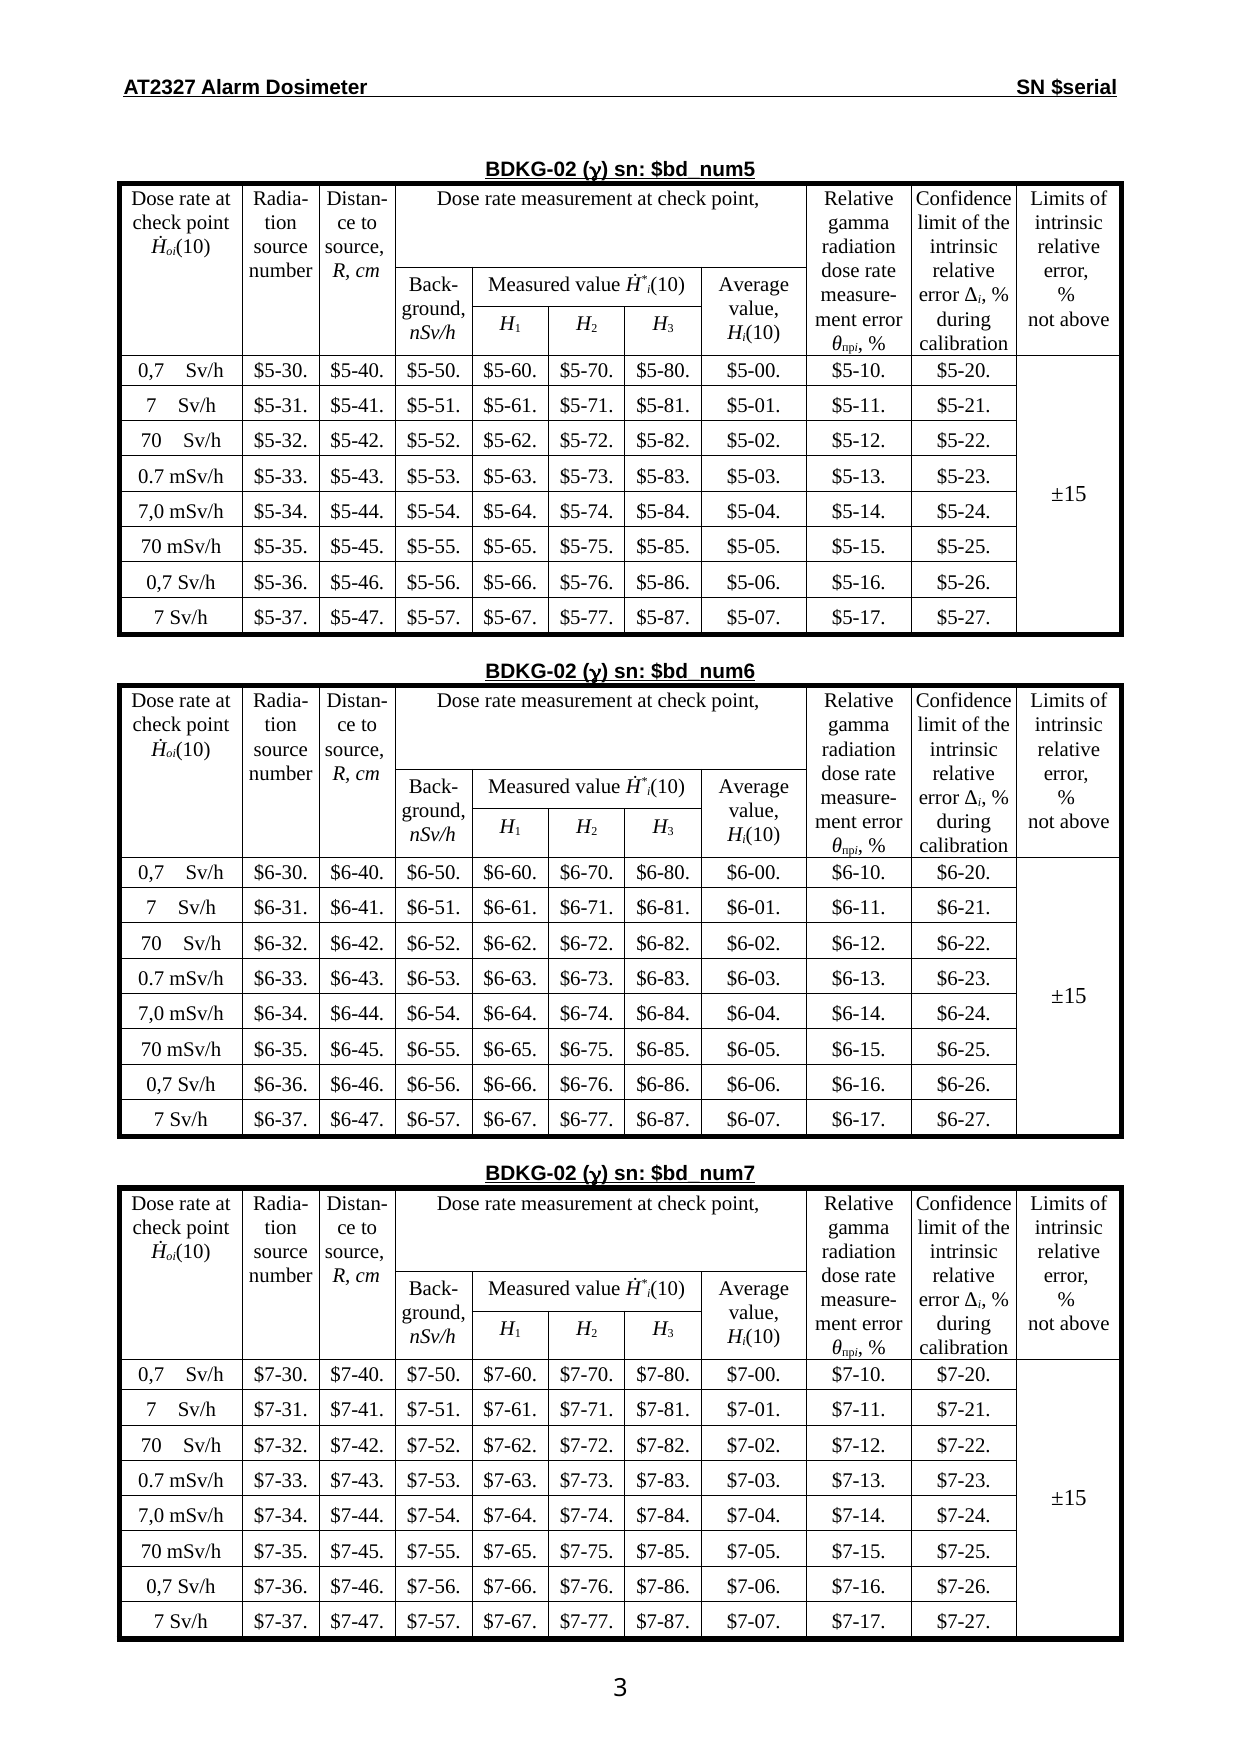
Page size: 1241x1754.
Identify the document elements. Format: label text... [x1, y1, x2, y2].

table_cell $7-85. [625, 1531, 701, 1566]
table_cell $6-14. [807, 994, 911, 1028]
table_cell $6-82. [625, 923, 701, 958]
table_cell $7-47. [320, 1602, 395, 1636]
table_cell $6-41. [320, 888, 395, 922]
table_cell $6-75. [549, 1029, 624, 1063]
table_cell Confidence limit of the intrinsic relative error Δi, % during calibration [912, 186, 1016, 354]
table_cell Radia-tion source number [243, 186, 319, 354]
table_cell $5-22. [912, 421, 1016, 455]
table_cell $7-53. [396, 1461, 472, 1495]
table_cell $6-37. [243, 1100, 319, 1134]
table_cell Radia-tion source number [243, 688, 319, 857]
table_cell $7-77. [549, 1602, 624, 1636]
table_cell $6-47. [320, 1100, 395, 1134]
table_cell $5-31. [243, 386, 319, 420]
table_cell $6-60. [473, 858, 548, 887]
table_cell $5-63. [473, 456, 548, 491]
table_cell $6-40. [320, 858, 395, 887]
table_cell $6-22. [912, 923, 1016, 958]
table_cell Back-ground, nSv/h [396, 770, 472, 857]
table_cell Back-ground, nSv/h [396, 268, 472, 354]
table_cell $7-13. [807, 1461, 911, 1495]
table_cell $7-12. [807, 1426, 911, 1460]
table_cell $5-32. [243, 421, 319, 455]
table_cell H3 [625, 307, 701, 354]
table_cell $7-07. [702, 1602, 806, 1636]
table_cell $7-02. [702, 1426, 806, 1460]
table_cell $7-61. [473, 1390, 548, 1424]
table_cell $5-01. [702, 386, 806, 420]
table_cell $5-66. [473, 562, 548, 597]
table_cell $7-23. [912, 1461, 1016, 1495]
table_cell $6-13. [807, 959, 911, 993]
table_cell $6-34. [243, 994, 319, 1028]
table_cell $6-80. [625, 858, 701, 887]
table_cell $6-16. [807, 1065, 911, 1099]
table_cell $5-50. [396, 356, 472, 385]
table_cell $5-43. [320, 456, 395, 491]
table_cell Distan-ce to source, R, сm [320, 688, 395, 857]
table_cell $5-83. [625, 456, 701, 491]
table_cell 0,7 Sv/h [122, 1360, 242, 1389]
table_cell $5-74. [549, 492, 624, 526]
table_cell $5-04. [702, 492, 806, 526]
table_cell $5-36. [243, 562, 319, 597]
table_cell $6-20. [912, 858, 1016, 887]
table_cell $5-65. [473, 527, 548, 561]
table_cell $5-47. [320, 598, 395, 632]
table_cell $5-84. [625, 492, 701, 526]
table_cell 7 Sv/h [122, 1602, 242, 1636]
table_cell $6-03. [702, 959, 806, 993]
table_header BDKG-02 () sn: $bd_num7 [119, 1139, 1121, 1185]
table_cell $6-27. [912, 1100, 1016, 1134]
table_cell $7-50. [396, 1360, 472, 1389]
table_cell ±15 [1017, 1360, 1119, 1636]
table_cell $6-57. [396, 1100, 472, 1134]
table_cell H1 [473, 307, 548, 354]
table_cell $5-53. [396, 456, 472, 491]
table_cell $7-06. [702, 1567, 806, 1601]
table_cell $7-84. [625, 1496, 701, 1530]
table_cell 7,0 mSv/h [122, 492, 242, 526]
table_cell $6-07. [702, 1100, 806, 1134]
table_cell $7-63. [473, 1461, 548, 1495]
table_cell $5-86. [625, 562, 701, 597]
table_cell $6-26. [912, 1065, 1016, 1099]
table_cell Limits of intrinsic relative error, % not above [1017, 186, 1119, 354]
table_cell $6-32. [243, 923, 319, 958]
table_cell $5-42. [320, 421, 395, 455]
table_cell Average value, Hi(10) [702, 770, 806, 857]
table_cell $7-04. [702, 1496, 806, 1530]
table_cell $6-86. [625, 1065, 701, 1099]
table_cell $6-00. [702, 858, 806, 887]
table_cell 0.7 mSv/h [122, 1461, 242, 1495]
table_cell $5-35. [243, 527, 319, 561]
table_cell 70 Sv/h [122, 421, 242, 455]
table_header BDKG-02 () sn: $bd_num5 [119, 135, 1121, 181]
table_cell $5-87. [625, 598, 701, 632]
table_cell $5-37. [243, 598, 319, 632]
table_cell $5-85. [625, 527, 701, 561]
table_cell 7,0 mSv/h [122, 1496, 242, 1530]
table_cell Dose rate at check point Ḣoi(10) [122, 688, 242, 857]
table_cell $5-67. [473, 598, 548, 632]
table_cell $6-71. [549, 888, 624, 922]
table_cell 0,7 Sv/h [122, 356, 242, 385]
table_cell $6-17. [807, 1100, 911, 1134]
table_cell $6-65. [473, 1029, 548, 1063]
table_cell Dose rate measurement at check point, [396, 186, 806, 267]
table_cell H3 [625, 1312, 701, 1359]
table_cell $6-74. [549, 994, 624, 1028]
table_cell $7-32. [243, 1426, 319, 1460]
table_cell $6-56. [396, 1065, 472, 1099]
table_cell $5-03. [702, 456, 806, 491]
table_cell $7-00. [702, 1360, 806, 1389]
table_cell $7-35. [243, 1531, 319, 1566]
table_cell $7-20. [912, 1360, 1016, 1389]
table_cell $7-72. [549, 1426, 624, 1460]
table_cell $5-20. [912, 356, 1016, 385]
table_cell $5-44. [320, 492, 395, 526]
table_cell $5-82. [625, 421, 701, 455]
table_cell $6-05. [702, 1029, 806, 1063]
table_cell $5-26. [912, 562, 1016, 597]
table_cell 7 Sv/h [122, 1100, 242, 1134]
table_cell 70 mSv/h [122, 1029, 242, 1063]
table_cell $6-83. [625, 959, 701, 993]
table_cell Dose rate measurement at check point, [396, 1191, 806, 1271]
table_cell 7 Sv/h [122, 598, 242, 632]
table_cell $7-25. [912, 1531, 1016, 1566]
table_cell $7-37. [243, 1602, 319, 1636]
table_cell Measured value Ḣ*i(10) [473, 770, 701, 808]
table_cell $5-07. [702, 598, 806, 632]
table_cell $7-54. [396, 1496, 472, 1530]
table_cell $7-40. [320, 1360, 395, 1389]
table_cell $5-06. [702, 562, 806, 597]
table_header BDKG-02 () sn: $bd_num6 [119, 637, 1121, 683]
table_cell H1 [473, 809, 548, 857]
table_cell $5-46. [320, 562, 395, 597]
table_cell $6-54. [396, 994, 472, 1028]
table_cell $5-40. [320, 356, 395, 385]
table_cell $6-25. [912, 1029, 1016, 1063]
table_cell $7-33. [243, 1461, 319, 1495]
table_cell 70 Sv/h [122, 1426, 242, 1460]
table_cell Back-ground, nSv/h [396, 1272, 472, 1359]
table_cell 0,7 Sv/h [122, 562, 242, 597]
table_cell Limits of intrinsic relative error, % not above [1017, 1191, 1119, 1359]
table_cell $5-72. [549, 421, 624, 455]
table_cell 70 mSv/h [122, 1531, 242, 1566]
table_cell $5-30. [243, 356, 319, 385]
table_cell Dose rate at check point Ḣoi(10) [122, 1191, 242, 1359]
table_cell $6-85. [625, 1029, 701, 1063]
table_cell $7-81. [625, 1390, 701, 1424]
table_cell Relative gamma radiation dose rate measure-ment error θпрi, % [807, 1191, 911, 1359]
table_cell $7-21. [912, 1390, 1016, 1424]
table_cell $5-77. [549, 598, 624, 632]
table_cell $6-51. [396, 888, 472, 922]
table_cell $7-74. [549, 1496, 624, 1530]
table_cell $7-73. [549, 1461, 624, 1495]
table_cell $7-67. [473, 1602, 548, 1636]
table_cell $7-86. [625, 1567, 701, 1601]
table_cell $6-01. [702, 888, 806, 922]
table_cell $6-67. [473, 1100, 548, 1134]
table_cell $5-16. [807, 562, 911, 597]
table_cell Relative gamma radiation dose rate measure-ment error θпрi, % [807, 186, 911, 354]
table_cell $6-24. [912, 994, 1016, 1028]
table_cell $5-17. [807, 598, 911, 632]
table_cell $7-64. [473, 1496, 548, 1530]
table_cell $5-73. [549, 456, 624, 491]
table_cell 0.7 mSv/h [122, 959, 242, 993]
table_cell H2 [549, 307, 624, 354]
table_cell $7-10. [807, 1360, 911, 1389]
table_cell 0.7 mSv/h [122, 456, 242, 491]
table_cell $6-33. [243, 959, 319, 993]
table_cell $6-11. [807, 888, 911, 922]
table_cell $5-56. [396, 562, 472, 597]
table_cell $5-54. [396, 492, 472, 526]
table_cell 7 Sv/h [122, 386, 242, 420]
table_cell Dose rate measurement at check point, [396, 688, 806, 769]
table_cell 0,7 Sv/h [122, 1567, 242, 1601]
table_cell $5-21. [912, 386, 1016, 420]
table_cell $6-12. [807, 923, 911, 958]
table_cell $6-30. [243, 858, 319, 887]
table_cell $6-64. [473, 994, 548, 1028]
table_cell $7-70. [549, 1360, 624, 1389]
table_cell $6-10. [807, 858, 911, 887]
table_cell $6-87. [625, 1100, 701, 1134]
table_cell $5-70. [549, 356, 624, 385]
table_cell $5-60. [473, 356, 548, 385]
table_cell $6-81. [625, 888, 701, 922]
table_cell $5-27. [912, 598, 1016, 632]
table_cell Dose rate at check point Ḣoi(10) [122, 186, 242, 354]
table_cell $7-03. [702, 1461, 806, 1495]
table_cell $6-66. [473, 1065, 548, 1099]
table_cell $7-60. [473, 1360, 548, 1389]
table_cell $6-04. [702, 994, 806, 1028]
table_cell $7-24. [912, 1496, 1016, 1530]
table_cell $6-62. [473, 923, 548, 958]
table_cell $5-55. [396, 527, 472, 561]
table_cell $6-50. [396, 858, 472, 887]
table_cell $7-11. [807, 1390, 911, 1424]
table_cell $6-77. [549, 1100, 624, 1134]
table_cell $7-55. [396, 1531, 472, 1566]
table_cell $6-52. [396, 923, 472, 958]
table_cell $6-31. [243, 888, 319, 922]
table_cell $7-82. [625, 1426, 701, 1460]
table_cell $5-25. [912, 527, 1016, 561]
table_cell $5-23. [912, 456, 1016, 491]
table_cell $5-75. [549, 527, 624, 561]
table_cell $5-11. [807, 386, 911, 420]
table_cell Limits of intrinsic relative error, % not above [1017, 688, 1119, 857]
table_cell $5-64. [473, 492, 548, 526]
table_cell $5-24. [912, 492, 1016, 526]
table_cell $6-70. [549, 858, 624, 887]
table_cell H2 [549, 1312, 624, 1359]
table_cell $7-15. [807, 1531, 911, 1566]
table_cell $6-45. [320, 1029, 395, 1063]
table_cell 7,0 mSv/h [122, 994, 242, 1028]
table_cell $6-23. [912, 959, 1016, 993]
table_cell $5-57. [396, 598, 472, 632]
table_cell $6-84. [625, 994, 701, 1028]
table_cell Distan-ce to source, R, сm [320, 186, 395, 354]
table_cell $7-76. [549, 1567, 624, 1601]
table_cell $5-33. [243, 456, 319, 491]
table_cell Radia-tion source number [243, 1191, 319, 1359]
table_cell Measured value Ḣ*i(10) [473, 268, 701, 306]
table_cell Average value, Hi(10) [702, 268, 806, 354]
table_cell $7-62. [473, 1426, 548, 1460]
table_cell $5-00. [702, 356, 806, 385]
table_cell ±15 [1017, 858, 1119, 1134]
table_cell ±15 [1017, 356, 1119, 632]
table_cell Measured value Ḣ*i(10) [473, 1272, 701, 1311]
table_cell 70 Sv/h [122, 923, 242, 958]
table_cell $6-73. [549, 959, 624, 993]
table_cell 0,7 Sv/h [122, 858, 242, 887]
table_cell $7-42. [320, 1426, 395, 1460]
table_cell $6-06. [702, 1065, 806, 1099]
table_cell $6-72. [549, 923, 624, 958]
table_cell $6-21. [912, 888, 1016, 922]
table_cell $7-01. [702, 1390, 806, 1424]
table_cell $7-80. [625, 1360, 701, 1389]
table_cell 7 Sv/h [122, 888, 242, 922]
table_cell 0,7 Sv/h [122, 1065, 242, 1099]
table_cell $7-51. [396, 1390, 472, 1424]
table_cell $6-35. [243, 1029, 319, 1063]
table_cell $7-30. [243, 1360, 319, 1389]
table_cell $7-66. [473, 1567, 548, 1601]
table_cell H2 [549, 809, 624, 857]
table_cell $5-52. [396, 421, 472, 455]
table_cell $7-17. [807, 1602, 911, 1636]
table_cell $7-46. [320, 1567, 395, 1601]
table_cell $6-42. [320, 923, 395, 958]
table_cell $5-80. [625, 356, 701, 385]
table_cell $5-81. [625, 386, 701, 420]
table_cell $6-44. [320, 994, 395, 1028]
table_cell $5-71. [549, 386, 624, 420]
table_cell $6-55. [396, 1029, 472, 1063]
table_cell $6-63. [473, 959, 548, 993]
table_cell 7 Sv/h [122, 1390, 242, 1424]
table_cell $5-61. [473, 386, 548, 420]
table_cell $7-22. [912, 1426, 1016, 1460]
table_cell Confidence limit of the intrinsic relative error Δi, % during calibration [912, 688, 1016, 857]
table_cell $5-02. [702, 421, 806, 455]
table_cell $7-45. [320, 1531, 395, 1566]
table_cell $5-14. [807, 492, 911, 526]
table_cell $5-76. [549, 562, 624, 597]
table_cell $7-27. [912, 1602, 1016, 1636]
table_cell $7-87. [625, 1602, 701, 1636]
table_cell $6-46. [320, 1065, 395, 1099]
table_cell $7-44. [320, 1496, 395, 1530]
table_cell $5-45. [320, 527, 395, 561]
table_cell $7-34. [243, 1496, 319, 1530]
table_cell $7-36. [243, 1567, 319, 1601]
table_cell $5-10. [807, 356, 911, 385]
table_cell $6-61. [473, 888, 548, 922]
table_cell $5-13. [807, 456, 911, 491]
table_cell $6-02. [702, 923, 806, 958]
table_cell $7-52. [396, 1426, 472, 1460]
table_cell $5-34. [243, 492, 319, 526]
table_cell $5-12. [807, 421, 911, 455]
table_cell $5-05. [702, 527, 806, 561]
table_cell $6-36. [243, 1065, 319, 1099]
table_cell H1 [473, 1312, 548, 1359]
table_cell H3 [625, 809, 701, 857]
table_cell $7-43. [320, 1461, 395, 1495]
table_cell Average value, Hi(10) [702, 1272, 806, 1359]
table_cell $7-26. [912, 1567, 1016, 1601]
table_cell $5-62. [473, 421, 548, 455]
table_cell $6-76. [549, 1065, 624, 1099]
table_cell $7-56. [396, 1567, 472, 1601]
table_cell $6-15. [807, 1029, 911, 1063]
table_cell Relative gamma radiation dose rate measure-ment error θпрi, % [807, 688, 911, 857]
table_cell $7-16. [807, 1567, 911, 1601]
table_cell $5-41. [320, 386, 395, 420]
table_cell $7-57. [396, 1602, 472, 1636]
table_cell $5-51. [396, 386, 472, 420]
table_cell $6-43. [320, 959, 395, 993]
table_cell $7-71. [549, 1390, 624, 1424]
table_cell $7-31. [243, 1390, 319, 1424]
table_cell $7-75. [549, 1531, 624, 1566]
table_cell $6-53. [396, 959, 472, 993]
table_cell $5-15. [807, 527, 911, 561]
table_cell Distan-ce to source, R, сm [320, 1191, 395, 1359]
table_cell $7-83. [625, 1461, 701, 1495]
table_cell Confidence limit of the intrinsic relative error Δi, % during calibration [912, 1191, 1016, 1359]
table_cell $7-41. [320, 1390, 395, 1424]
table_cell 70 mSv/h [122, 527, 242, 561]
table_cell $7-14. [807, 1496, 911, 1530]
table_cell $7-05. [702, 1531, 806, 1566]
table_cell $7-65. [473, 1531, 548, 1566]
